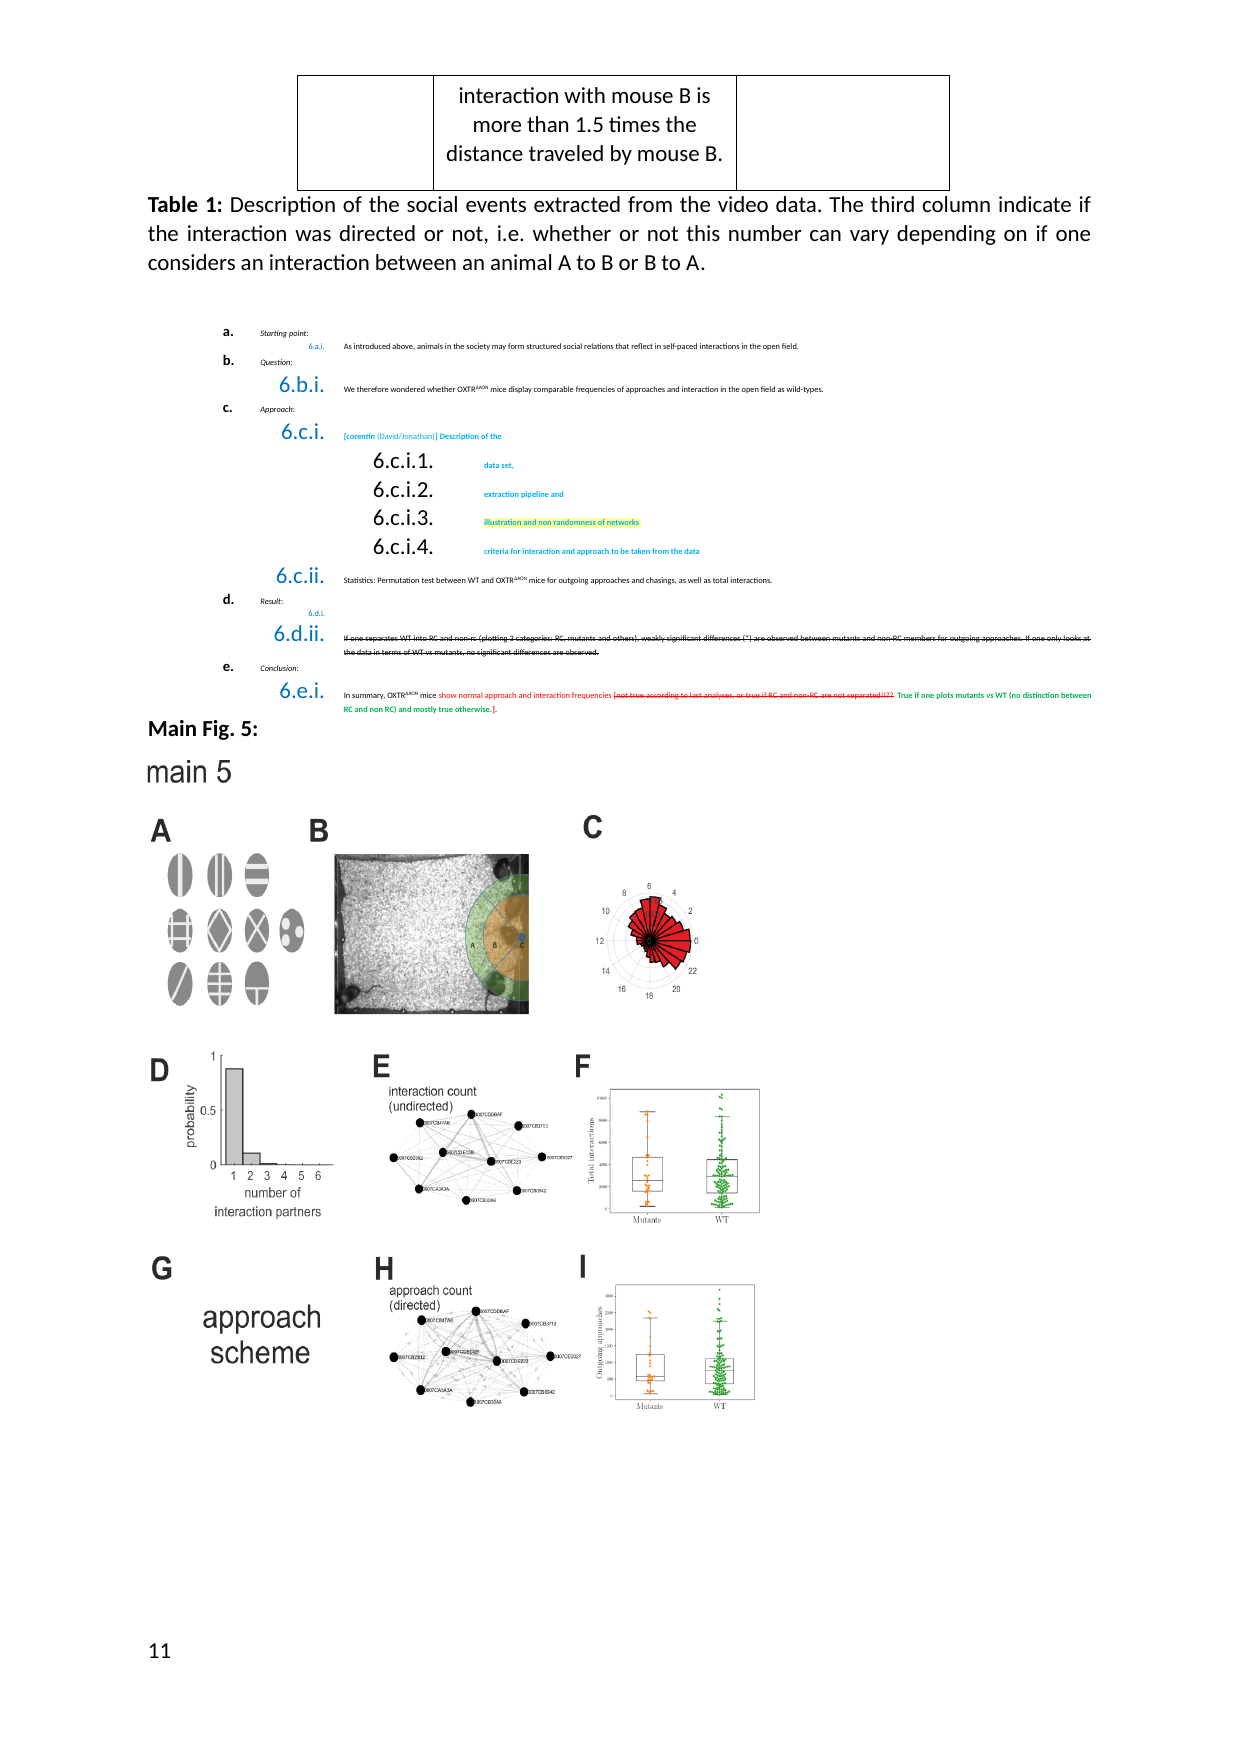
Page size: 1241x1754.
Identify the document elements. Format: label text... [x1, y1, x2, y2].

list Starting point: [223, 323, 1093, 341]
list In summary, OXTRΔAON mice show normal approach and interaction frequencies [not true according to last analyses, or true if RC and non-RC are not separated!!?? True if one plots mutants vs WT (no distinction between RC and non RC) and mostly true otherwise.]. [325, 676, 1093, 714]
table_cell [737, 76, 949, 190]
list As introduced above, animals in the society may form structured social relations that reflect in self-paced interactions in the open field. [325, 341, 1093, 351]
list Question: [223, 351, 1093, 369]
list criteria for interaction and approach to be taken from the data [373, 532, 1093, 560]
list [corentin (David/Jonathan)] Description of the [325, 417, 1093, 445]
list If one separates WT into RC and non-rc (plotting 3 categories: RC, mutants and others), weakly significant differences (*) are observed between mutants and non-RC members for outgoing approaches. If one only looks at the data in terms of WT vs mutants, no significant differences are observed. [325, 619, 1093, 657]
text Main Fig. 5: [148, 714, 1093, 742]
list We therefore wondered whether OXTRΔAON mice display comparable frequencies of approaches and interaction in the open field as wild-types. [325, 370, 1093, 398]
list Conclusion: [223, 657, 1093, 675]
list data set, [373, 446, 1093, 474]
list Result: [223, 590, 1093, 608]
list illustration and non randomness of networks [373, 503, 1093, 532]
list Table 1: Description of the social events extracted from the video data. The third column indicate if the interaction was directed or not, i.e. whether or not this number can vary depending on if one considers an interaction between an animal A to B or B to A. [148, 191, 1093, 276]
table_cell [298, 76, 433, 190]
list Statistics: Permutation test between WT and OXTRΔAON mice for outgoing approaches and chasings, as well as total interactions. [325, 561, 1093, 589]
list extraction pipeline and [373, 475, 1093, 503]
table_cell interaction with mouse B is more than 1.5 times the distance traveled by mouse B. [434, 76, 736, 190]
list Approach: [223, 399, 1093, 416]
